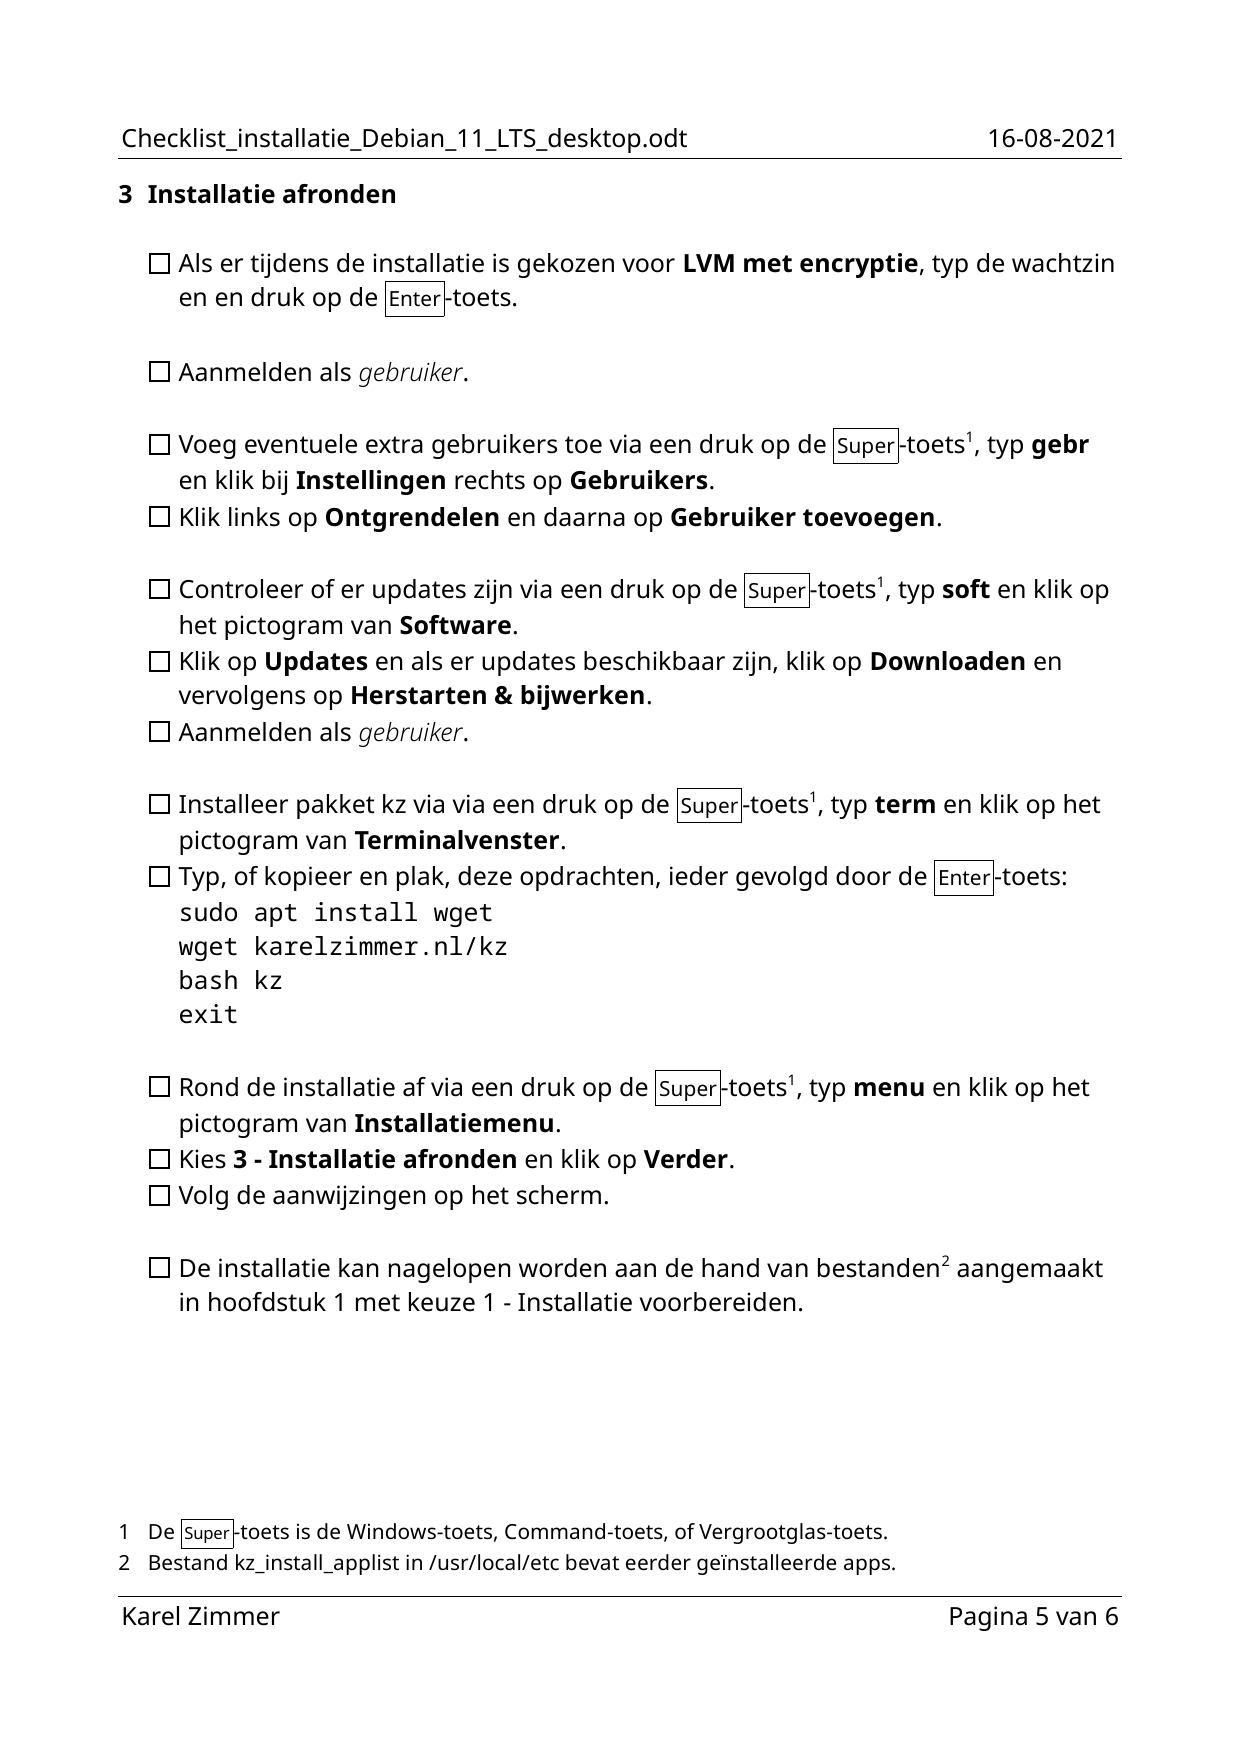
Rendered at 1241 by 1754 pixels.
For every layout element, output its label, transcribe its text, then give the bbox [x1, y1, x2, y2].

table_cell Aanmelden als gebruiker. [177, 354, 1121, 390]
table_cell [177, 317, 1121, 353]
table_cell [141, 1177, 177, 1213]
table_cell [141, 1032, 177, 1068]
table_cell [177, 750, 1121, 786]
table_header [141, 245, 177, 317]
table_cell Kies 3 - Installatie afronden en klik op Verder. [177, 1141, 1121, 1177]
table_cell [141, 426, 177, 498]
table_cell Volg de aanwijzingen op het scherm. [177, 1177, 1121, 1213]
table_cell [141, 750, 177, 786]
table_cell Typ, of kopieer en plak, deze opdrachten, ieder gevolgd door de Enter-toets: sudo apt install wget wget karelzimmer.nl/kz bash kz exit [177, 858, 1121, 1032]
table_cell Klik op Updates en als er updates beschikbaar zijn, klik op Downloaden en vervolgens op Herstarten & bijwerken. [177, 643, 1121, 713]
table_cell Voeg eventuele extra gebruikers toe via een druk op de Super-toets, typ gebr en klik bij Instellingen rechts op Gebruikers. [177, 426, 1121, 498]
table_cell [141, 571, 177, 643]
table_cell [141, 498, 177, 534]
table_cell [141, 354, 177, 390]
table_cell [177, 1213, 1121, 1249]
table_cell [141, 643, 177, 713]
table_cell [141, 1069, 177, 1141]
table_cell Rond de installatie af via een druk op de Super-toets1, typ menu en klik op het pictogram van Installatiemenu. [177, 1069, 1121, 1141]
table_cell [177, 1032, 1121, 1068]
table_cell [141, 317, 177, 353]
table_cell [141, 1213, 177, 1249]
table_cell [141, 713, 177, 749]
table_cell De installatie kan nagelopen worden aan de hand van bestanden aangemaakt in hoofdstuk 1 met keuze 1 - Installatie voorbereiden. [177, 1250, 1121, 1320]
table_cell [141, 786, 177, 858]
table_cell [141, 1141, 177, 1177]
table_cell [141, 390, 177, 426]
table_cell Aanmelden als gebruiker. [177, 713, 1121, 749]
table_header Als er tijdens de installatie is gekozen voor LVM met encryptie, typ de wachtzin en en druk op de Enter-toets. [177, 245, 1121, 317]
table_cell [177, 390, 1121, 426]
table_cell [141, 535, 177, 571]
table_cell Klik links op Ontgrendelen en daarna op Gebruiker toevoegen. [177, 498, 1121, 534]
table_cell [177, 535, 1121, 571]
list Installatie afronden [118, 177, 1122, 211]
table_cell Installeer pakket kz via via een druk op de Super-toets1, typ term en klik op het pictogram van Terminalvenster. [177, 786, 1121, 858]
table_cell Controleer of er updates zijn via een druk op de Super-toets1, typ soft en klik op het pictogram van Software. [177, 571, 1121, 643]
table_cell [141, 858, 177, 1032]
table_cell [141, 1250, 177, 1320]
